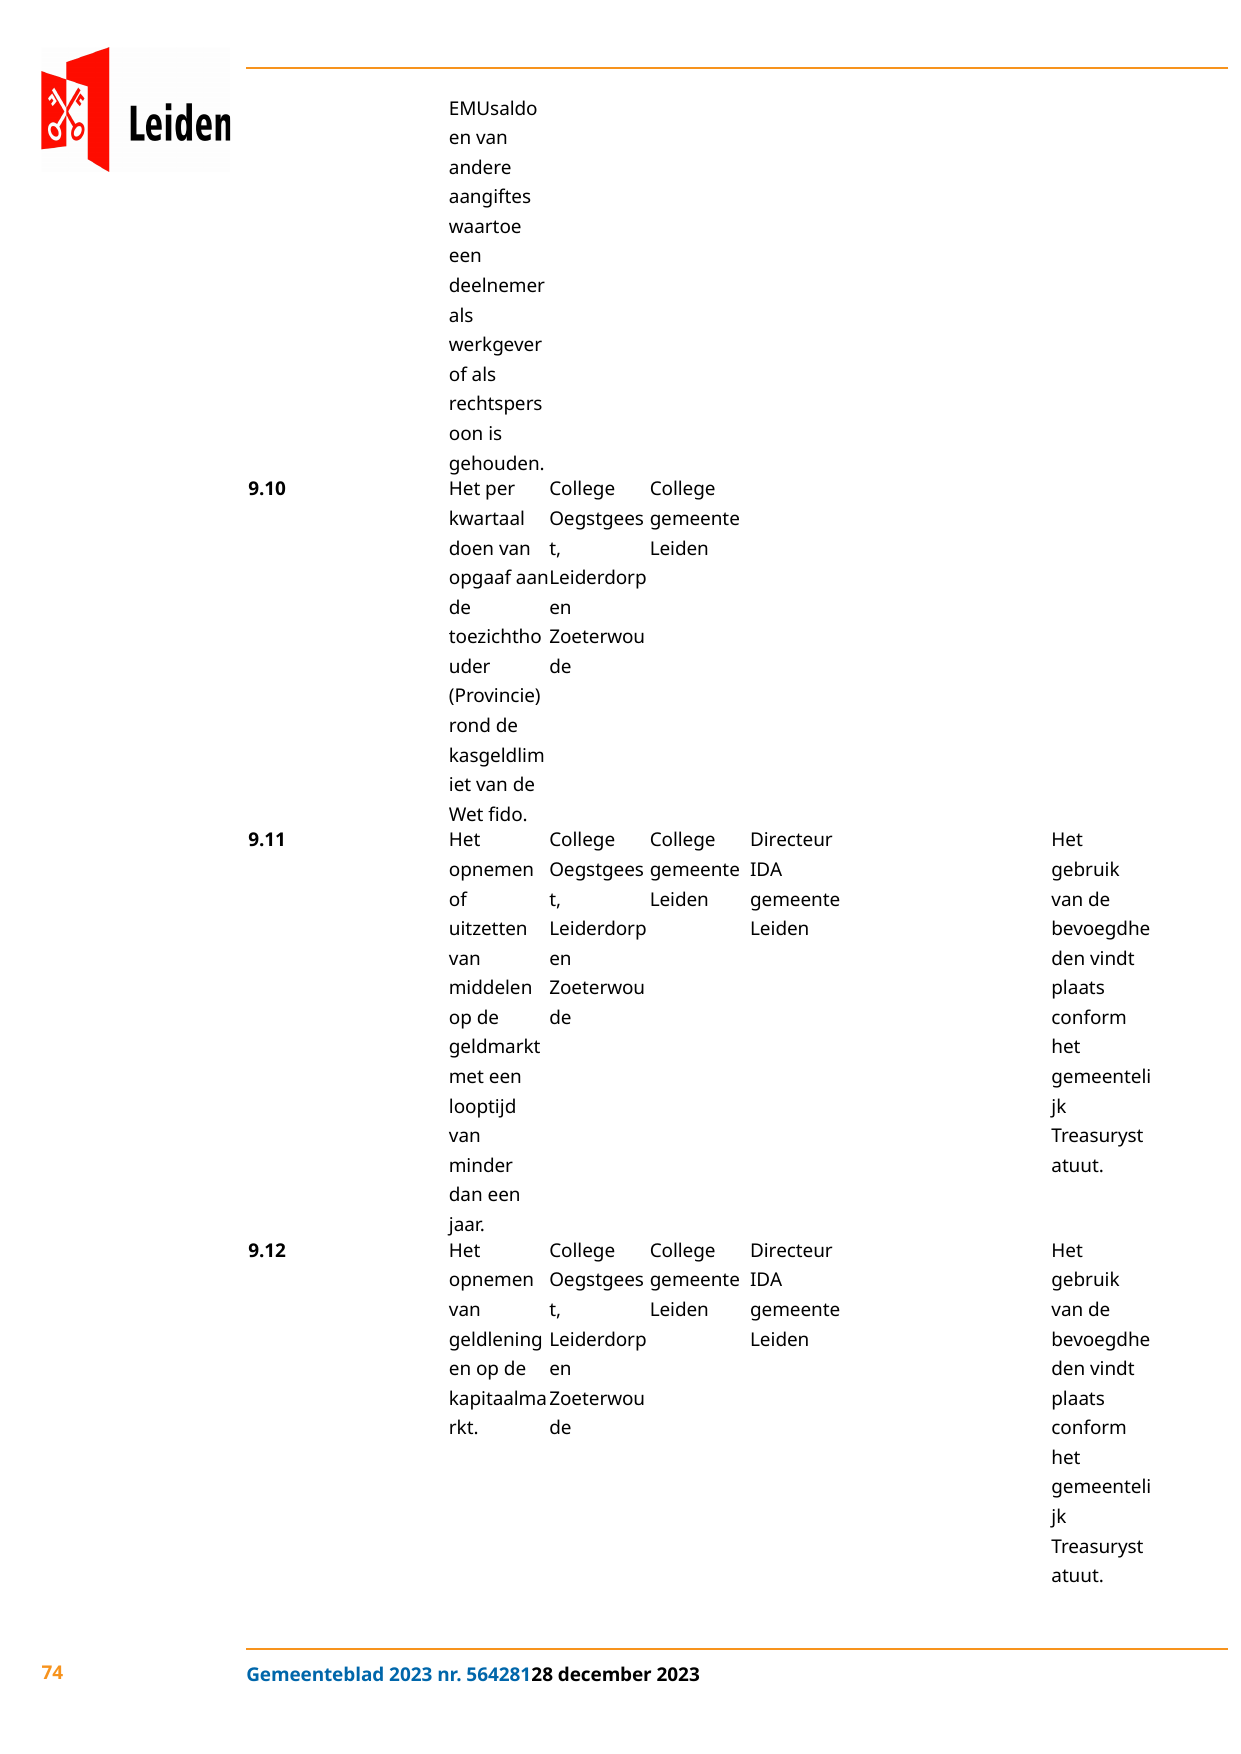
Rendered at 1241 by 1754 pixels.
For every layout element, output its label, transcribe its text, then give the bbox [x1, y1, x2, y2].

table_cell Directeur IDA gemeente Leiden [750, 1237, 850, 1588]
table_cell 9.12 [248, 1237, 348, 1588]
table_cell [850, 827, 951, 1237]
table_cell 9.11 [248, 827, 348, 1237]
table_cell Het per kwartaal doen van opgaaf aan de toezichthouder (Provincie) rond de kasgeldlimiet van de Wet fido. [449, 476, 549, 827]
table_cell [348, 476, 449, 827]
picture [41, 47, 231, 172]
table_cell Directeur IDA gemeente Leiden [750, 827, 850, 1237]
table_cell [951, 827, 1051, 1237]
table_cell [951, 476, 1051, 827]
table_cell [750, 95, 850, 476]
table_cell College Oegstgeest, Leiderdorp en Zoeterwoude [549, 827, 649, 1237]
table_cell [1051, 95, 1152, 476]
table_cell [850, 1237, 951, 1588]
table_cell Het opnemen of uitzetten van middelen op de geldmarkt met een looptijd van minder dan een jaar. [449, 827, 549, 1237]
table_cell College Oegstgeest, Leiderdorp en Zoeterwoude [549, 1237, 649, 1588]
table_cell Het opnemen van geldleningen op de kapitaalmarkt. [449, 1237, 549, 1588]
table_cell [348, 95, 449, 476]
table_cell College Oegstgeest, Leiderdorp en Zoeterwoude [549, 476, 649, 827]
table_cell [650, 95, 750, 476]
table_cell [549, 95, 649, 476]
table_cell Het gebruik van de bevoegdheden vindt plaats conform het gemeentelijk Treasurystatuut. [1051, 827, 1152, 1237]
table_cell College gemeente Leiden [650, 476, 750, 827]
table_cell [348, 827, 449, 1237]
table_cell [951, 1237, 1051, 1588]
table_cell 9.10 [248, 476, 348, 827]
table_cell [951, 95, 1051, 476]
table_cell [248, 95, 348, 476]
table_cell [348, 1237, 449, 1588]
table_cell College gemeente Leiden [650, 1237, 750, 1588]
table_cell College gemeente Leiden [650, 827, 750, 1237]
table_cell EMUsaldo en van andere aangiftes waartoe een deelnemer als werkgever of als rechtspersoon is gehouden. [449, 95, 549, 476]
table_cell Het gebruik van de bevoegdheden vindt plaats conform het gemeentelijk Treasurystatuut. [1051, 1237, 1152, 1588]
table_cell [850, 476, 951, 827]
table_cell [750, 476, 850, 827]
table_cell [1051, 476, 1152, 827]
table_cell [850, 95, 951, 476]
